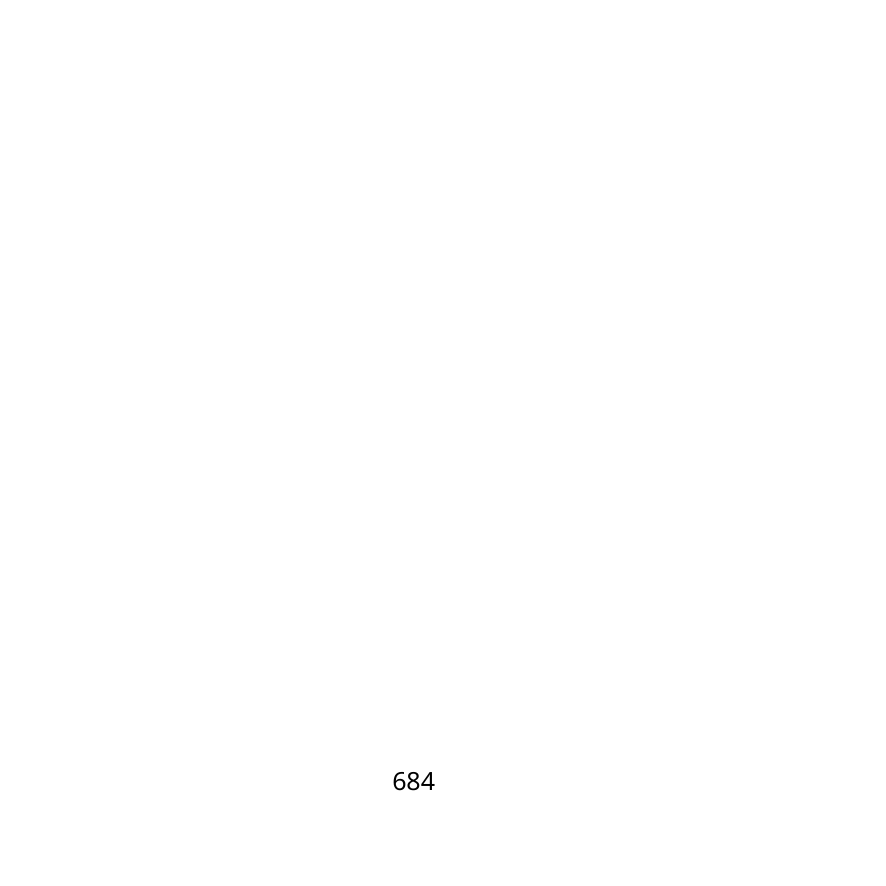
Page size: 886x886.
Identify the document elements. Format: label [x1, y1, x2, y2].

table_header [59, 89, 413, 117]
table_cell [59, 117, 413, 145]
table_cell [413, 117, 768, 145]
table_header [413, 89, 768, 117]
